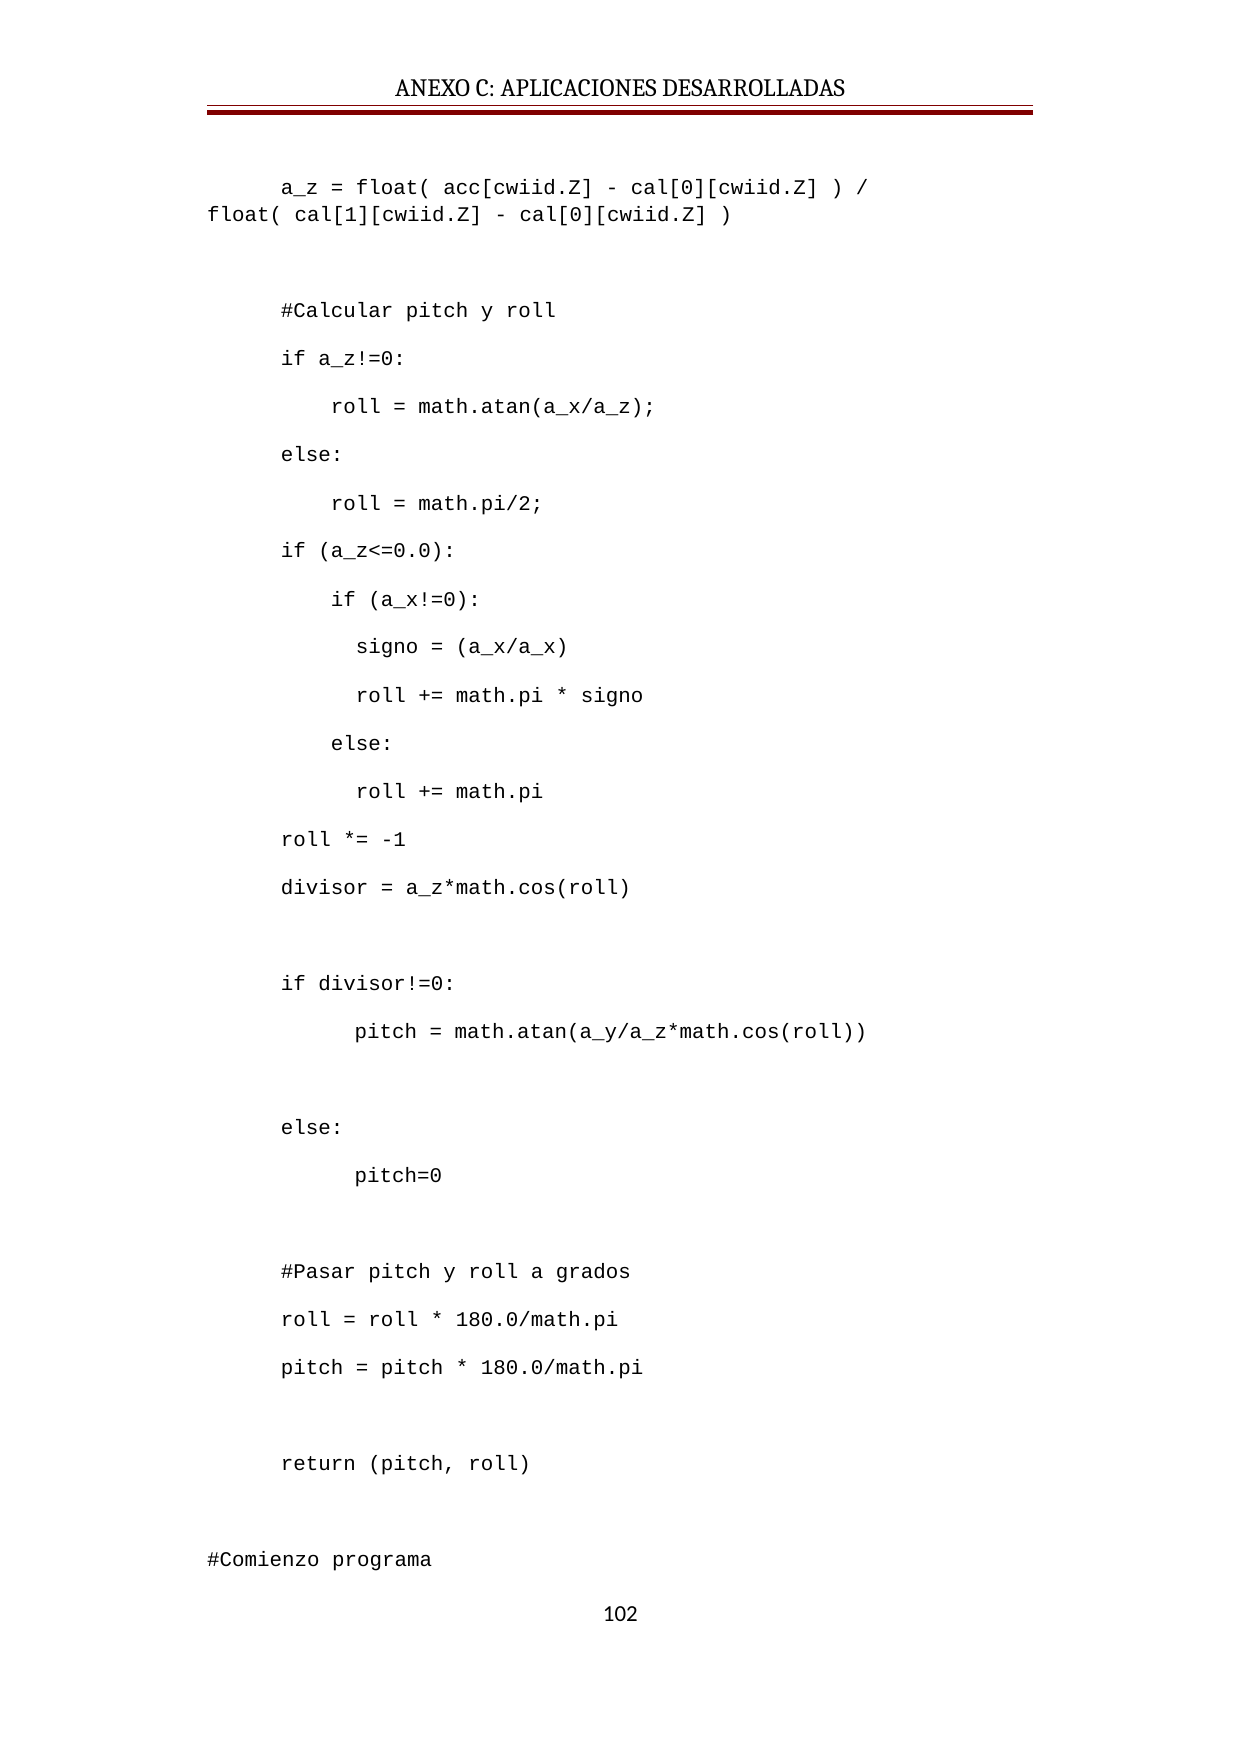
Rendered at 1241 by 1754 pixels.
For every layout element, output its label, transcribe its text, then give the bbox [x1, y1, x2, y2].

text pitch = pitch * 180.0/math.pi [207, 1357, 1033, 1381]
text roll += math.pi [207, 781, 1033, 804]
text else: [207, 444, 1033, 468]
text signo = (a_x/a_x) [207, 637, 1033, 660]
text else: [207, 733, 1033, 756]
text if divisor!=0: [207, 973, 1033, 996]
text #Calcular pitch y roll [207, 300, 1033, 324]
text roll = roll * 180.0/math.pi [207, 1309, 1033, 1332]
text pitch = math.atan(a_y/a_z*math.cos(roll)) [207, 1021, 1033, 1044]
text if (a_x!=0): [207, 588, 1033, 612]
text else: [207, 1117, 1033, 1140]
text if a_z!=0: [207, 348, 1033, 372]
text #Pasar pitch y roll a grados [207, 1261, 1033, 1284]
text if (a_z<=0.0): [207, 541, 1033, 564]
text a_z = float( acc[cwiid.Z] - cal[0][cwiid.Z] ) / float( cal[1][cwiid.Z] - cal[0][cwiid.Z] ) [207, 177, 1033, 228]
text #Comienzo programa [207, 1549, 1033, 1573]
text divisor = a_z*math.cos(roll) [207, 877, 1033, 900]
text roll = math.atan(a_x/a_z); [207, 396, 1033, 420]
text roll += math.pi * signo [207, 684, 1033, 708]
text pitch=0 [207, 1165, 1033, 1188]
text roll *= -1 [207, 829, 1033, 852]
text return (pitch, roll) [207, 1453, 1033, 1477]
text roll = math.pi/2; [207, 492, 1033, 516]
